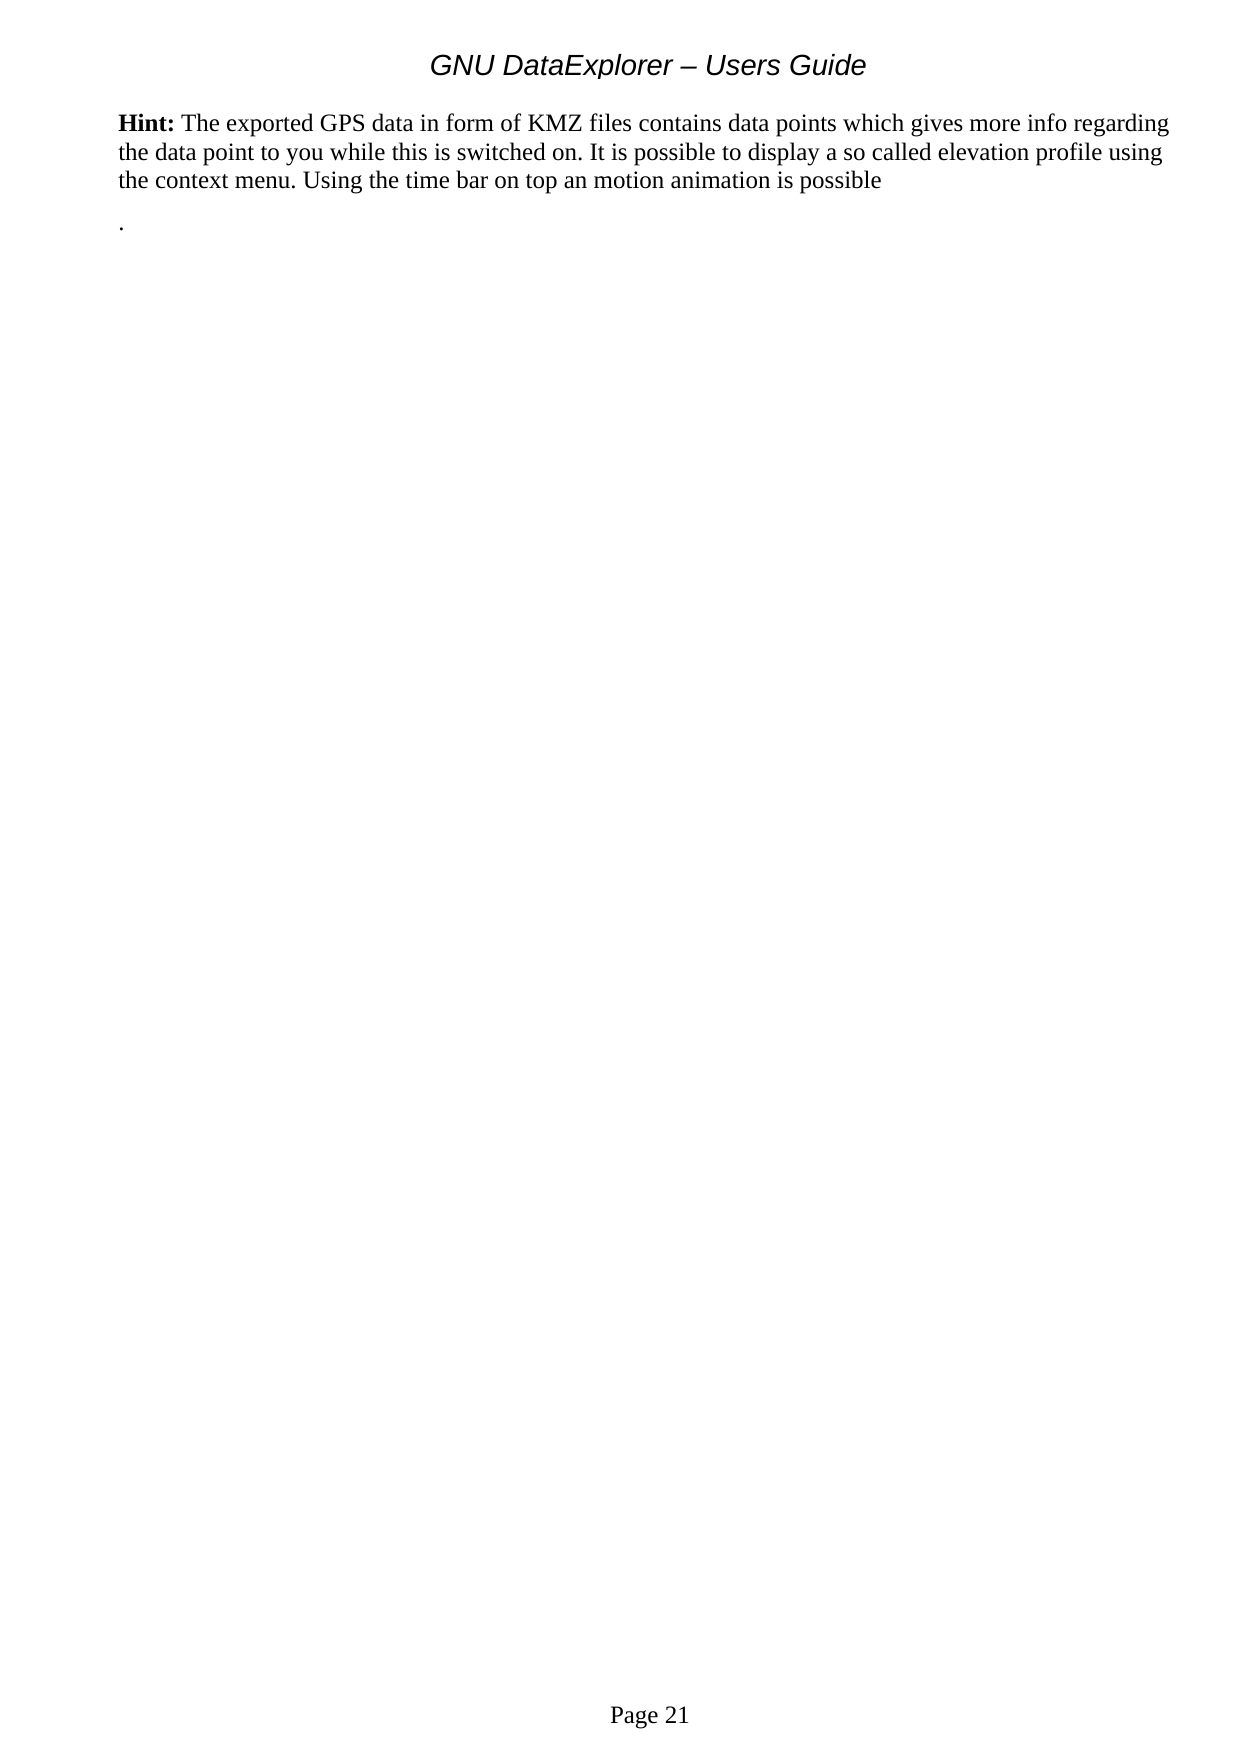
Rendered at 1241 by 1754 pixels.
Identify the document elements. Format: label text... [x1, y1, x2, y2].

text . [118, 207, 1181, 235]
text Hint: The exported GPS data in form of KMZ files contains data points which gives more info regarding the data point to you while this is switched on. It is possible to display a so called elevation profile using the context menu. Using the time bar on top an motion animation is possible [118, 108, 1181, 194]
